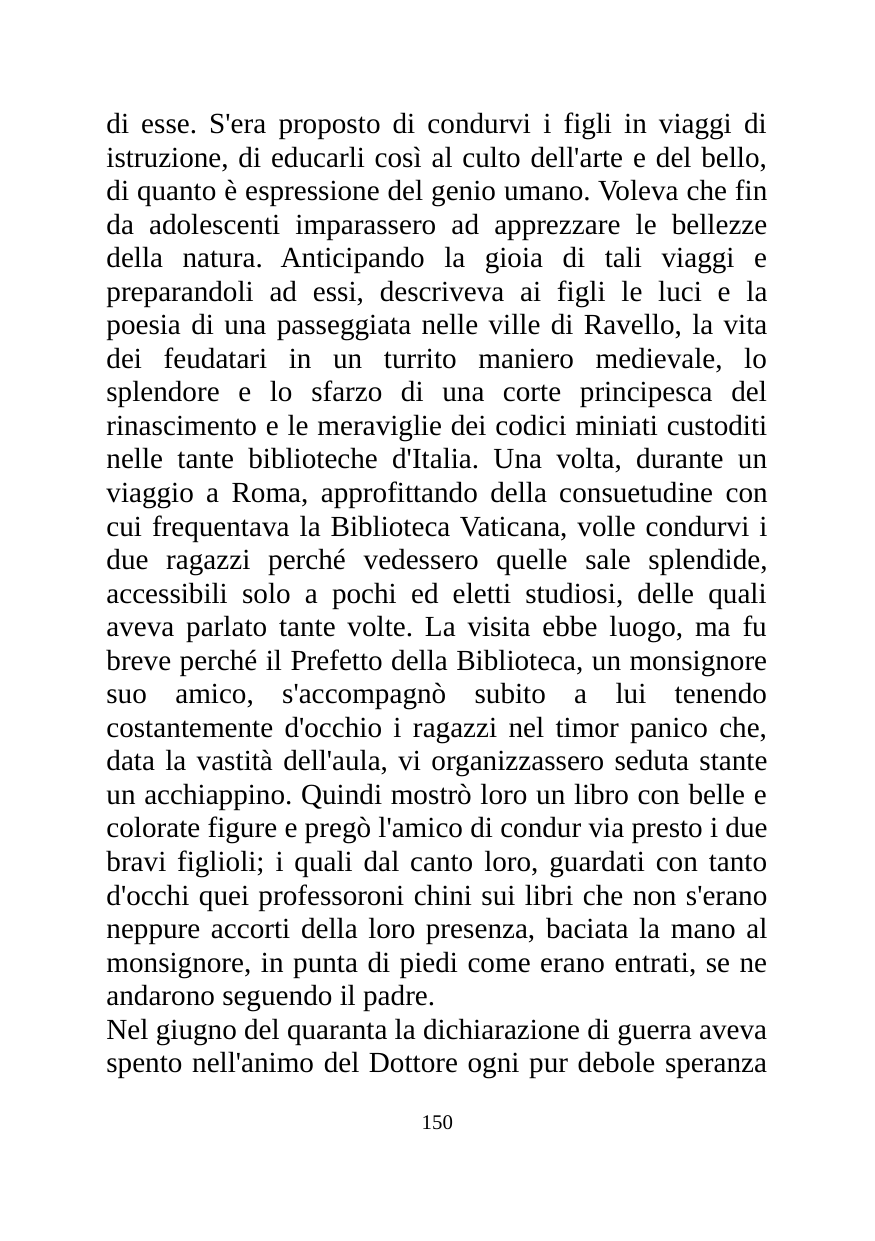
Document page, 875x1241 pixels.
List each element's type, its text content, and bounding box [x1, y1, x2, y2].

text di esse. S'era proposto di condurvi i figli in viaggi di istruzione, di educarli così al culto dell'arte e del bello, di quanto è espressione del genio umano. Voleva che fin da adolescenti imparassero ad apprezzare le bellezze della natura. Anticipando la gioia di tali viaggi e preparandoli ad essi, descriveva ai figli le luci e la poesia di una passeggiata nelle ville di Ravello, la vita dei feudatari in un turrito maniero medievale, lo splendore e lo sfarzo di una corte principesca del rinascimento e le meraviglie dei codici miniati custoditi nelle tante biblioteche d'Italia. Una volta, durante un viaggio a Roma, approfittando della consuetudine con cui frequentava la Biblioteca Vaticana, volle condurvi i due ragazzi perché vedessero quelle sale splendide, accessibili solo a pochi ed eletti studiosi, delle quali aveva parlato tante volte. La visita ebbe luogo, ma fu breve perché il Prefetto della Biblioteca, un monsignore suo amico, s'accompagnò subito a lui tenendo costantemente d'occhio i ragazzi nel timor panico che, data la vastità dell'aula, vi organizzassero seduta stante un acchiappino. Quindi mostrò loro un libro con belle e colorate figure e pregò l'amico di condur via presto i due bravi figlioli; i quali dal canto loro, guardati con tanto d'occhi quei professoroni chini sui libri che non s'erano neppure accorti della loro presenza, baciata la mano al monsignore, in punta di piedi come erano entrati, se ne andarono seguendo il padre. [106, 106, 768, 1012]
text Nel giugno del quaranta la dichiarazione di guerra aveva spento nell'animo del Dottore ogni pur debole speranza [106, 1012, 768, 1079]
